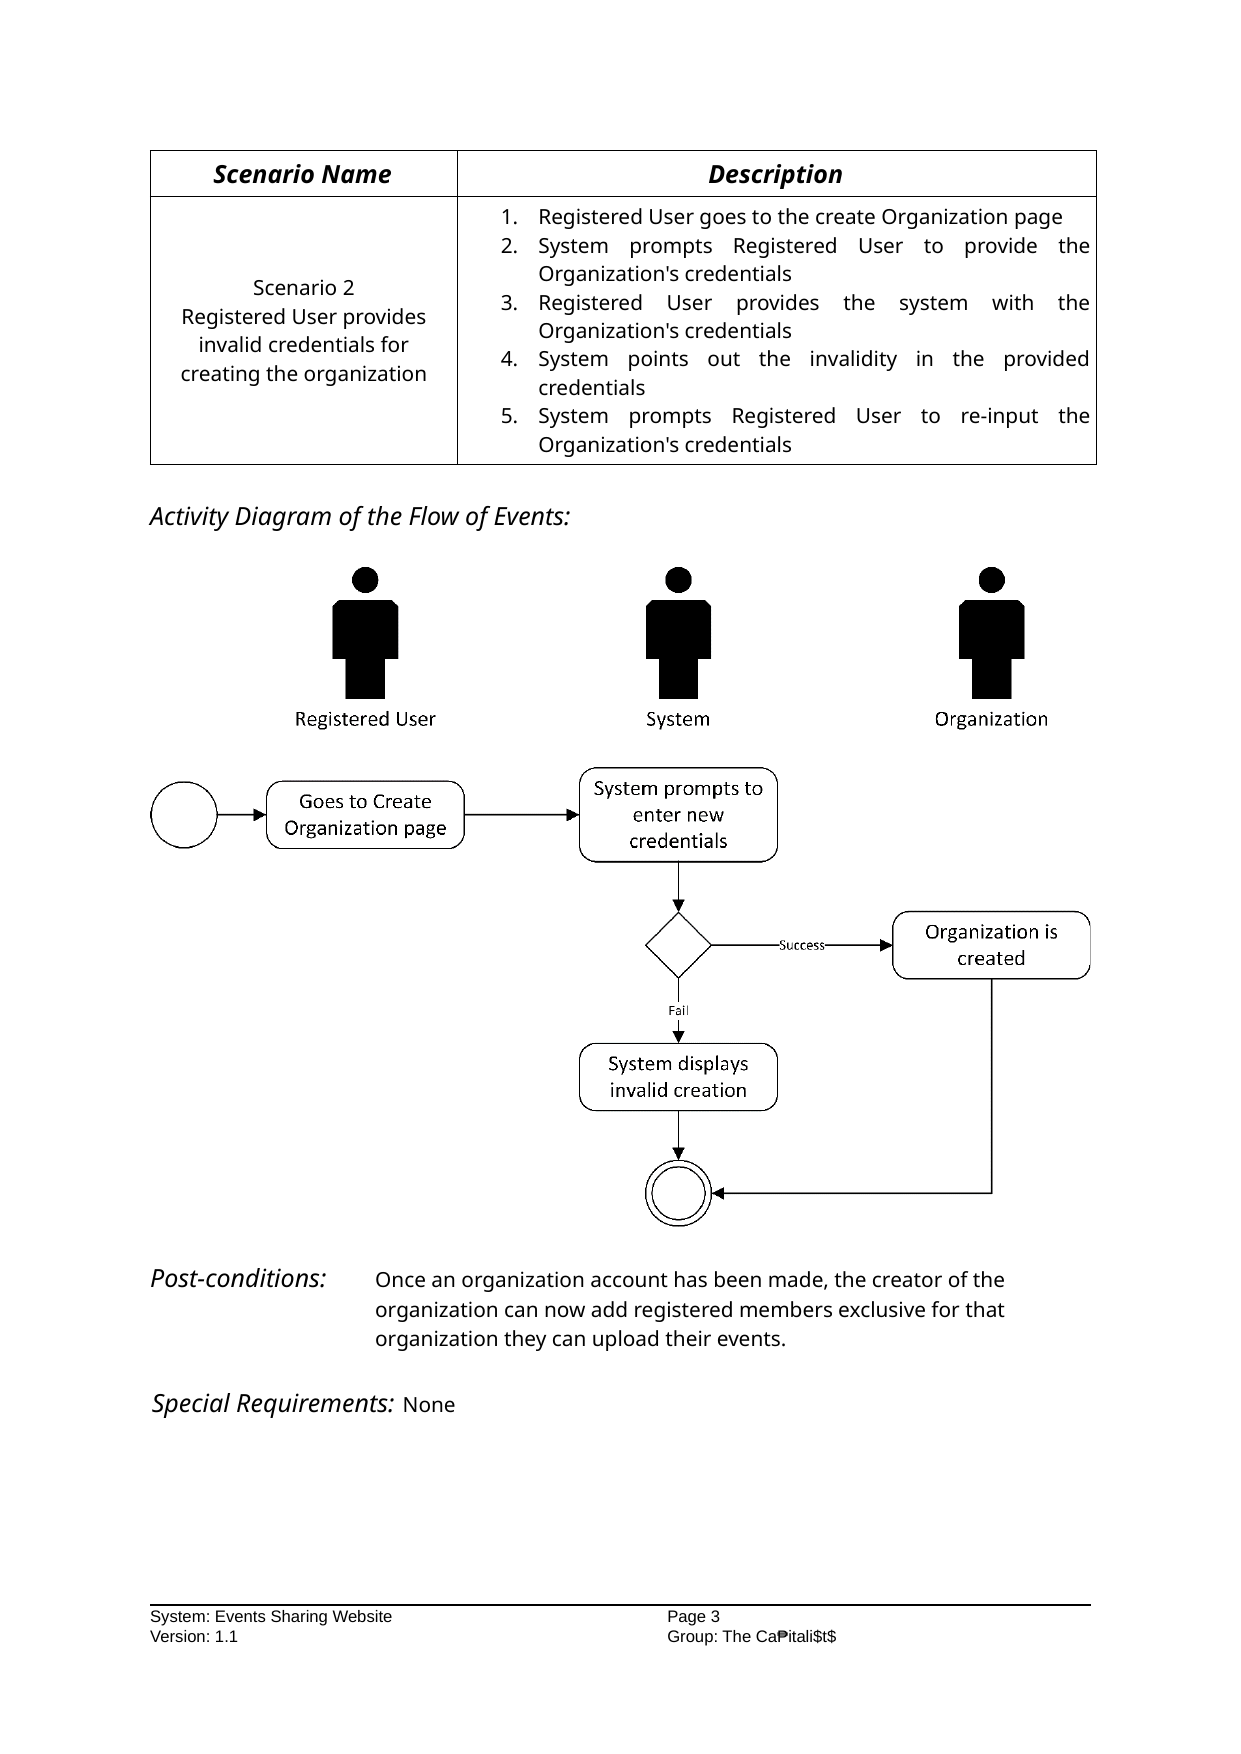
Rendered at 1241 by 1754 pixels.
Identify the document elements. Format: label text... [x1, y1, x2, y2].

table_cell Scenario 2 Registered User provides invalid credentials for creating the organization [151, 197, 457, 464]
table_header Description [458, 151, 1096, 196]
text Special Requirements: None [152, 1386, 1091, 1420]
text Post-conditions: Once an organization account has been made, the creator of the organization can now add registered members exclusive for that organization they can upload their events. [150, 1261, 1091, 1352]
table_cell Registered User goes to the create Organization page System prompts Registered User to provide the Organization's credentials Registered User provides the system with the Organization's credentials System points out the invalidity in the provided credentials System prompts Registered User to re-input the Organization's credentials [458, 197, 1096, 464]
text Activity Diagram of the Flow of Events: [150, 498, 1091, 533]
table_header Scenario Name [151, 151, 457, 196]
